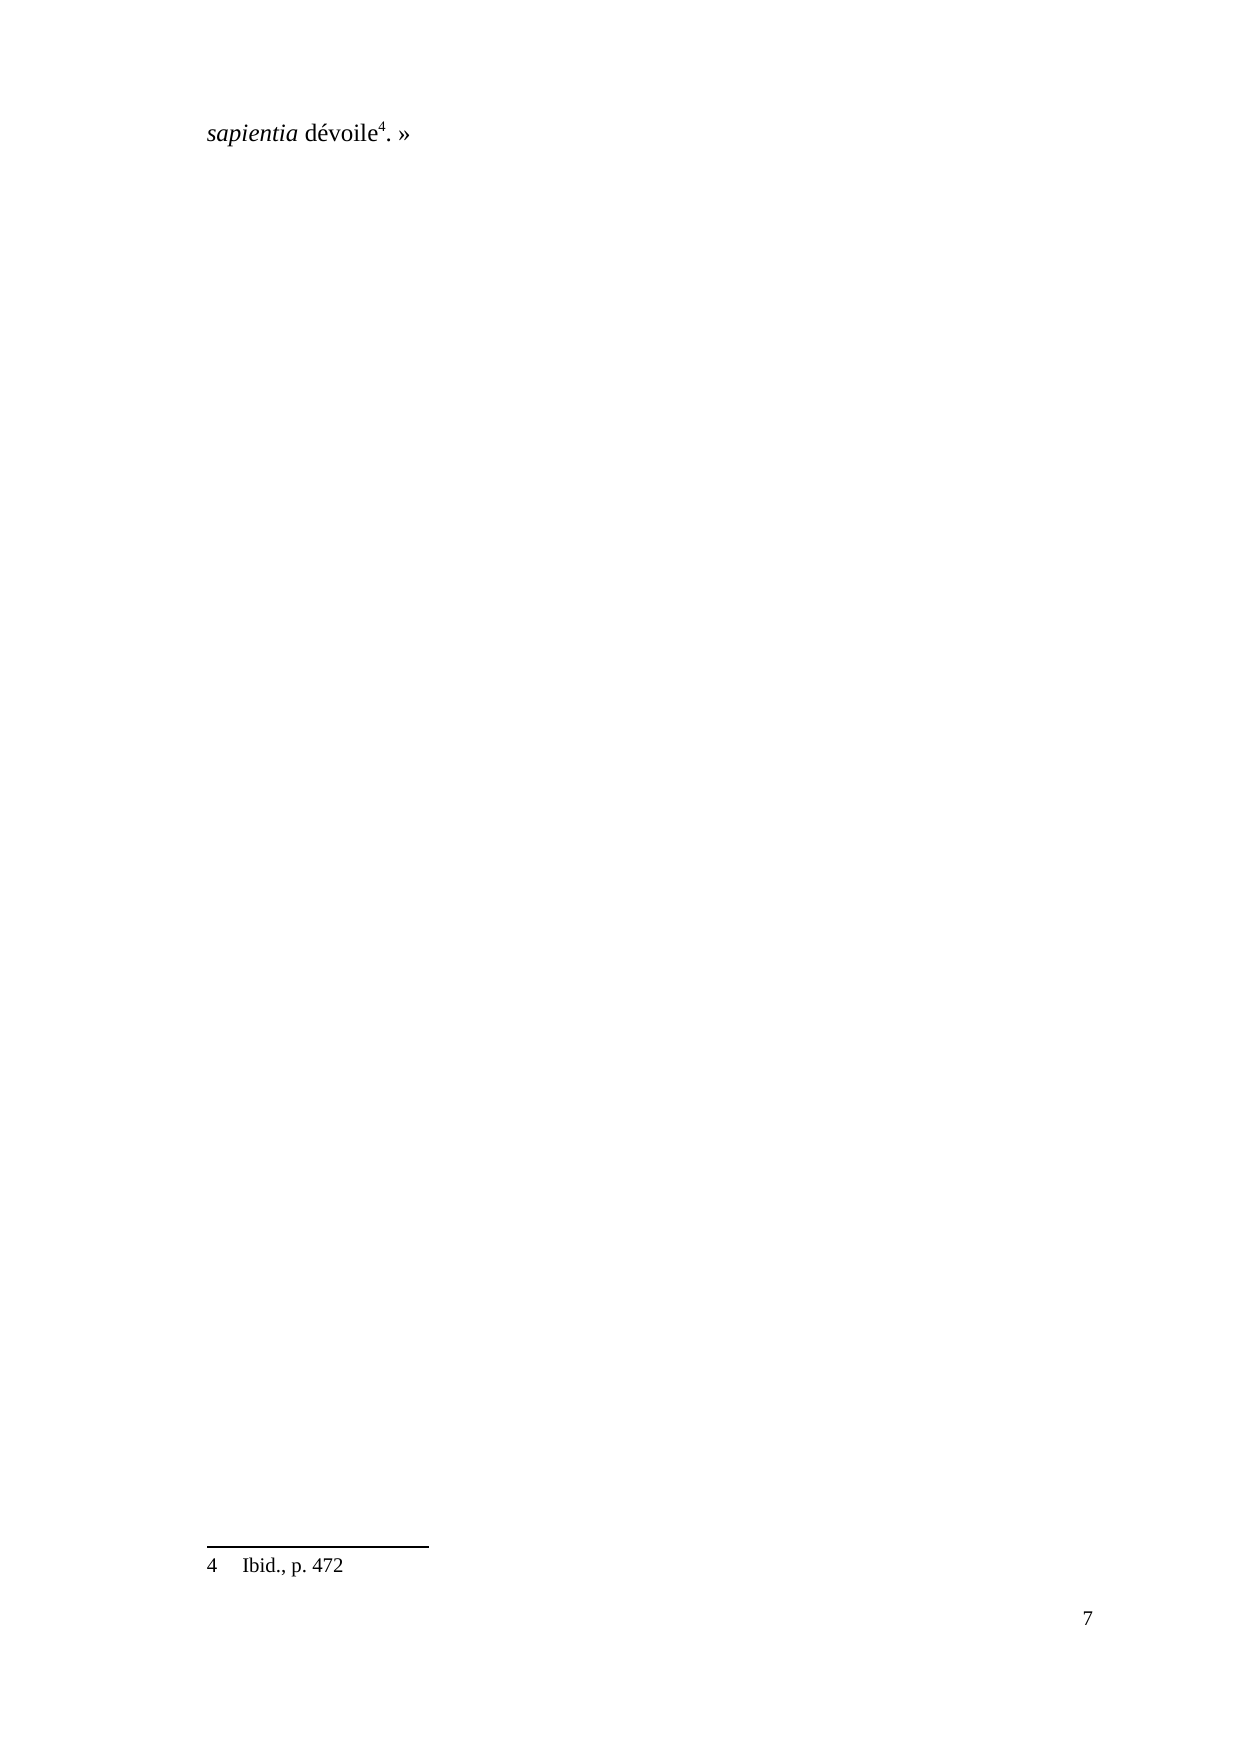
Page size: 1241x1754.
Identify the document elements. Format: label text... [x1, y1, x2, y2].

text sapientia dévoile. » [207, 118, 1093, 147]
text Ibid., p. 472 [207, 1553, 1093, 1577]
